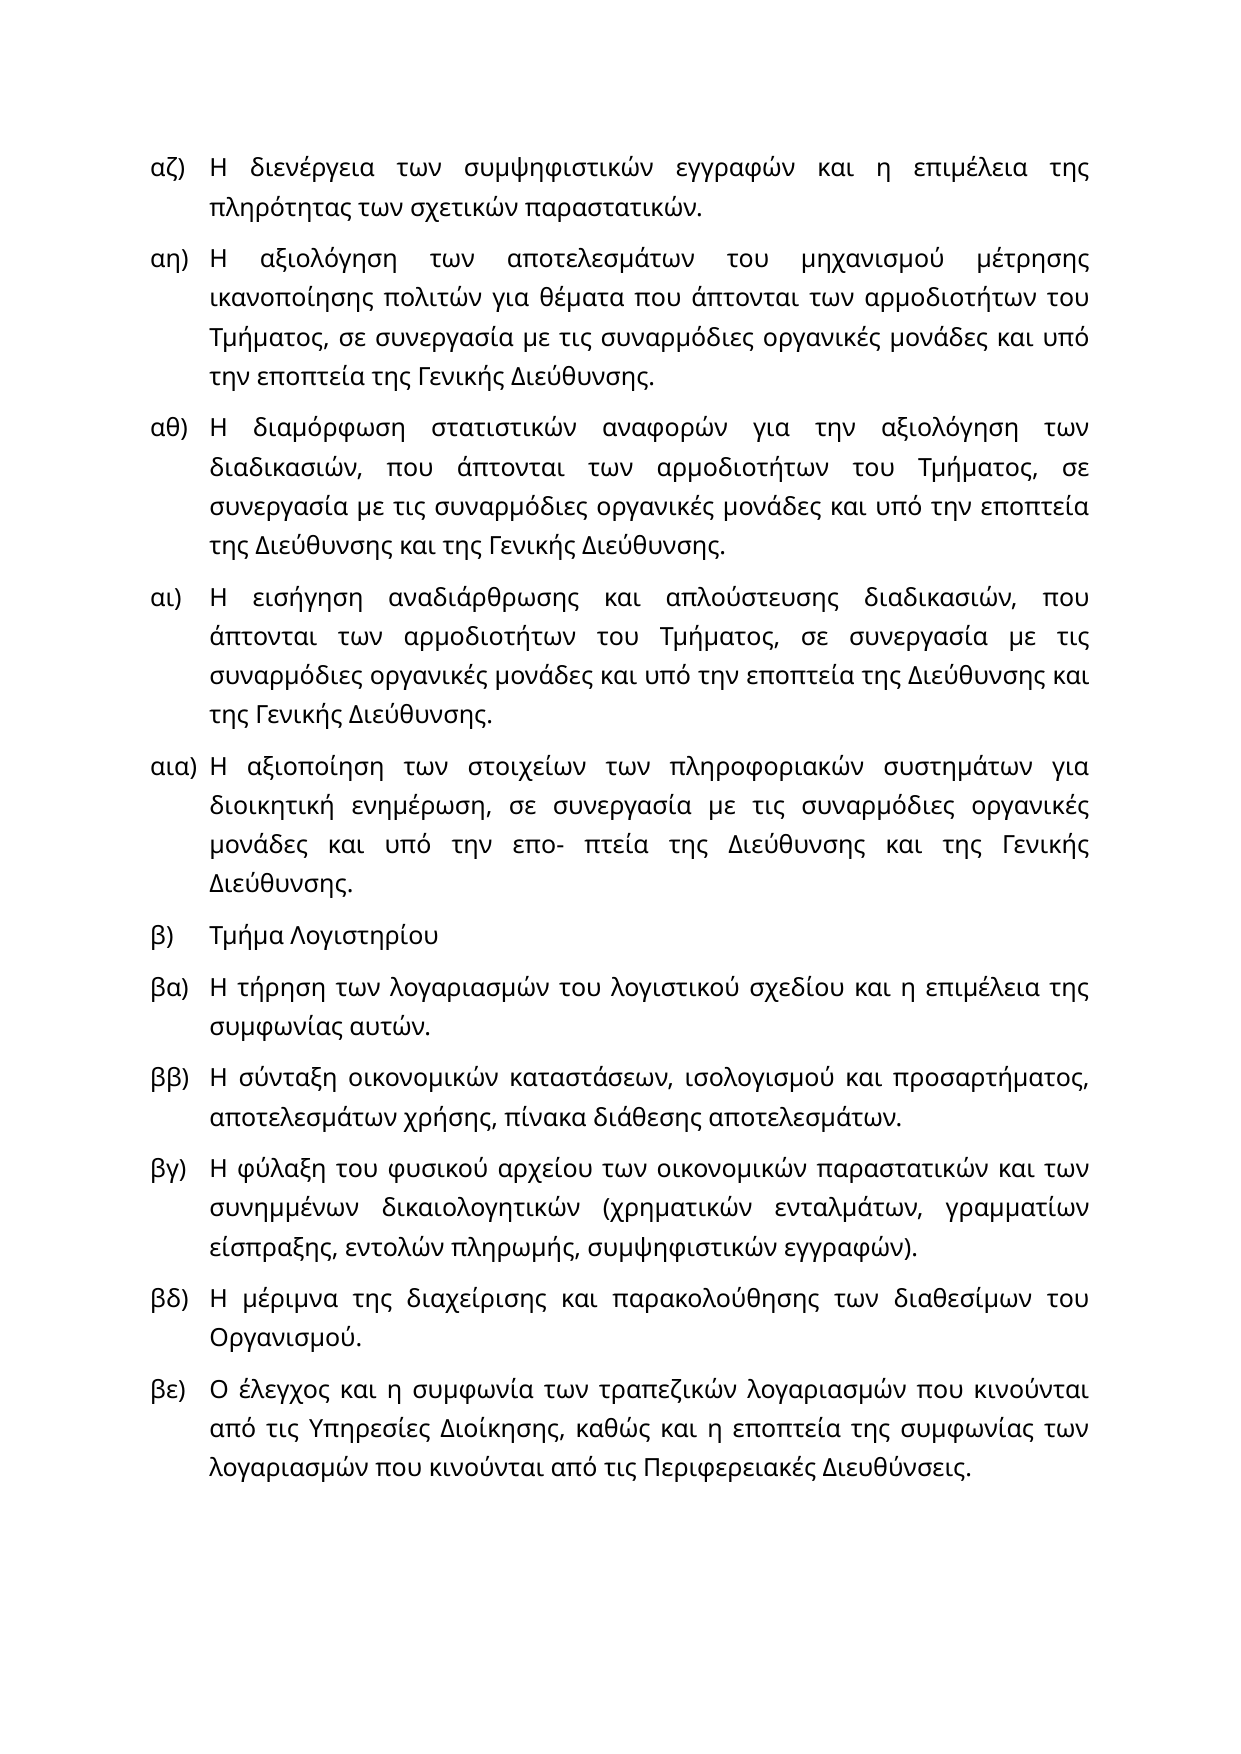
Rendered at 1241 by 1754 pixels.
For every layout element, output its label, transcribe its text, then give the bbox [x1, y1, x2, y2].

list βα) Η τήρηση των λογαριασμών του λογιστικού σχεδίου και η επιμέλεια της συμφωνίας αυτών. [150, 969, 1090, 1042]
list αια) Η αξιοποίηση των στοιχείων των πληροφοριακών συστημάτων για διοικητική ενημέρωση, σε συνεργασία με τις συναρμόδιες οργανικές μονάδες και υπό την επο- πτεία της Διεύθυνσης και της Γενικής Διεύθυνσης. [150, 748, 1090, 900]
list βδ) Η μέριμνα της διαχείρισης και παρακολούθησης των διαθεσίμων του Οργανισμού. [150, 1281, 1090, 1354]
list βε) Ο έλεγχος και η συμφωνία των τραπεζικών λογαριασμών που κινούνται από τις Υπηρεσίες Διοίκησης, καθώς και η εποπτεία της συμφωνίας των λογαριασμών που κινούνται από τις Περιφερειακές Διευθύνσεις. [150, 1372, 1090, 1484]
list αθ) Η διαμόρφωση στατιστικών αναφορών για την αξιολόγηση των διαδικασιών, που άπτονται των αρμοδιοτήτων του Τμήματος, σε συνεργασία με τις συναρμόδιες οργανικές μονάδες και υπό την εποπτεία της Διεύθυνσης και της Γενικής Διεύθυνσης. [150, 410, 1090, 562]
list αζ) Η διενέργεια των συμψηφιστικών εγγραφών και η επιμέλεια της πληρότητας των σχετικών παραστατικών. [150, 150, 1090, 223]
list βγ) Η φύλαξη του φυσικού αρχείου των οικονομικών παραστατικών και των συνημμένων δικαιολογητικών (χρηματικών ενταλμάτων, γραμματίων είσπραξης, εντολών πληρωμής, συμψηφιστικών εγγραφών). [150, 1151, 1090, 1263]
list αι) Η εισήγηση αναδιάρθρωσης και απλούστευσης διαδικασιών, που άπτονται των αρμοδιοτήτων του Τμήματος, σε συνεργασία με τις συναρμόδιες οργανικές μονάδες και υπό την εποπτεία της Διεύθυνσης και της Γενικής Διεύθυνσης. [150, 579, 1090, 731]
list β) Τμήμα Λογιστηρίου [150, 917, 1090, 952]
list αη) Η αξιολόγηση των αποτελεσμάτων του μηχανισμού μέτρησης ικανοποίησης πολιτών για θέματα που άπτονται των αρμοδιοτήτων του Τμήματος, σε συνεργασία με τις συναρμόδιες οργανικές μονάδες και υπό την εποπτεία της Γενικής Διεύθυνσης. [150, 241, 1090, 392]
list ββ) Η σύνταξη οικονομικών καταστάσεων, ισολογισμού και προσαρτήματος, αποτελεσμάτων χρήσης, πίνακα διάθεσης αποτελεσμάτων. [150, 1060, 1090, 1133]
